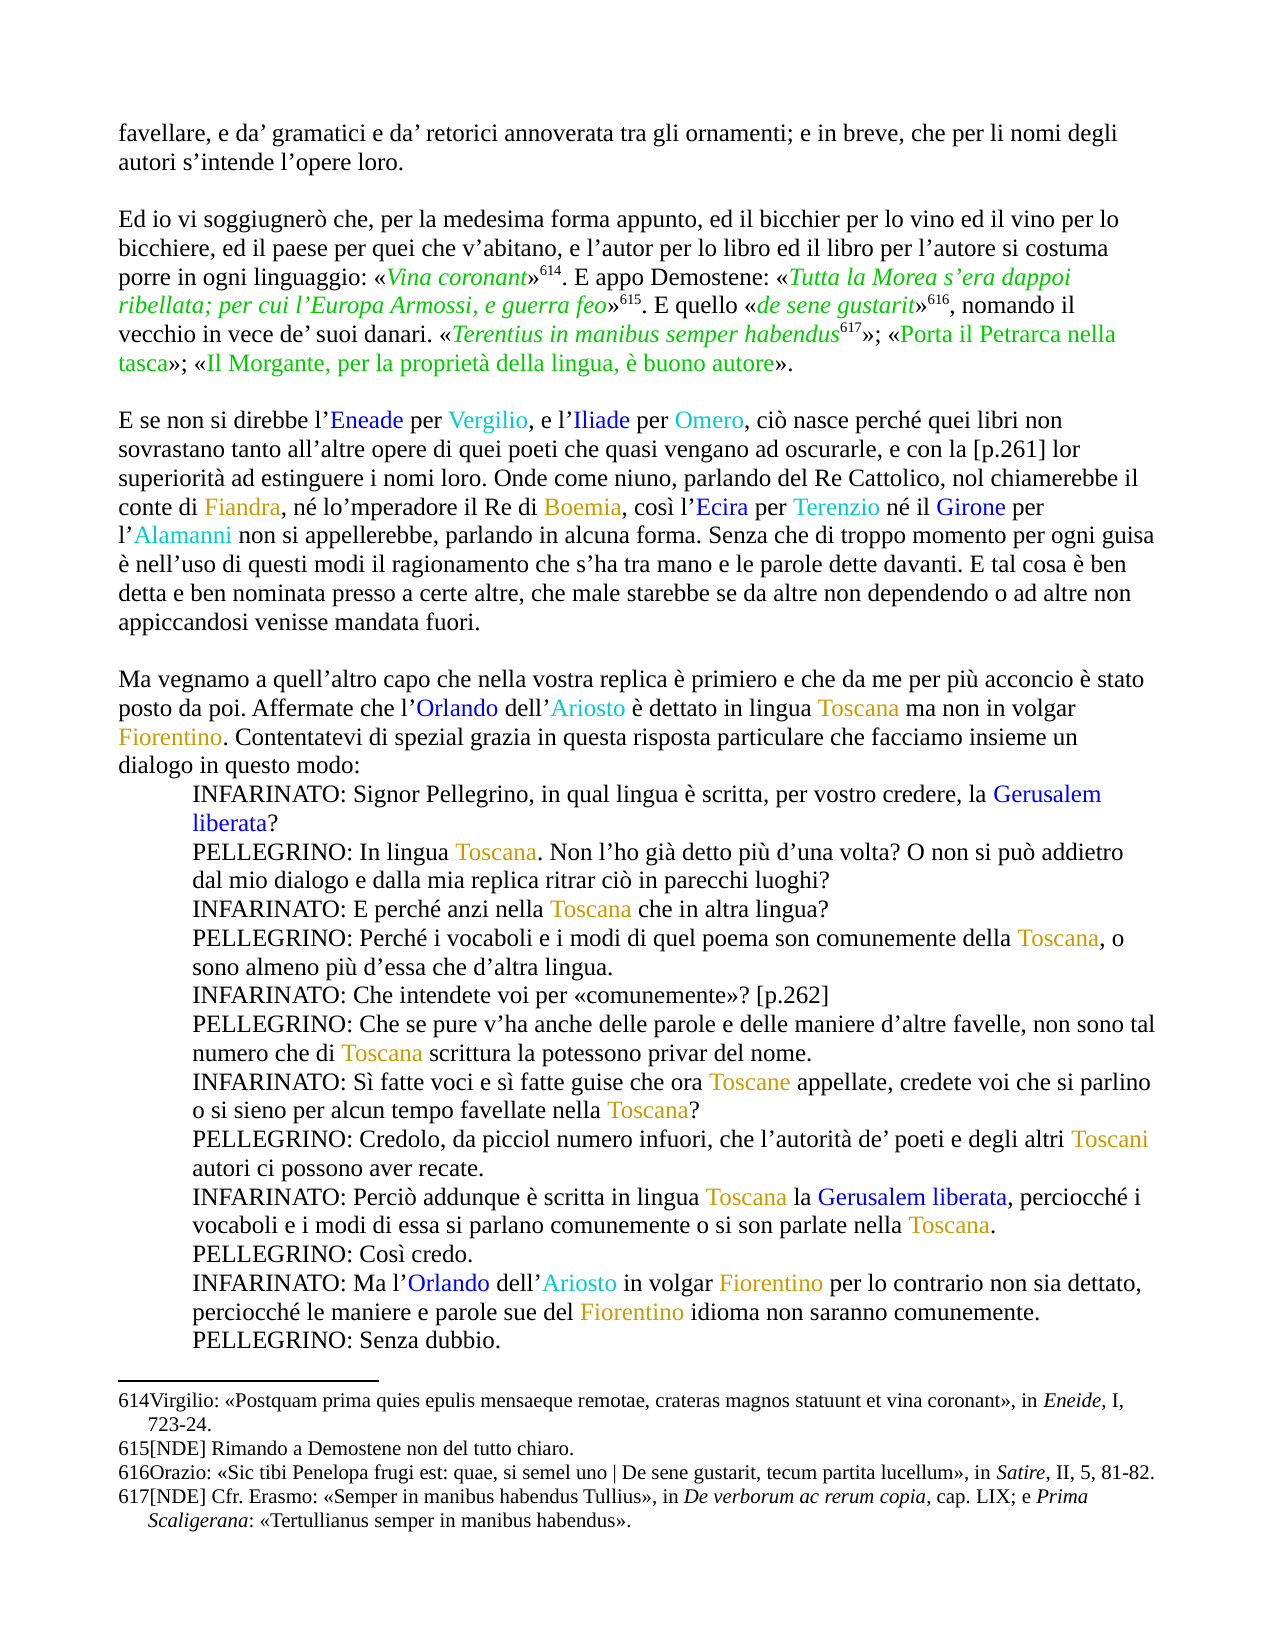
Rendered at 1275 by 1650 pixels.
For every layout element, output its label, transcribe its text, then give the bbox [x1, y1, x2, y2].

text favellare, e da’ gramatici e da’ retorici annoverata tra gli ornamenti; e in breve, che per li nomi degli autori s’intende l’opere loro. [118, 118, 1157, 176]
text PELLEGRINO: Così credo. [192, 1239, 1157, 1268]
text Ma vegnamo a quell’altro capo che nella vostra replica è primiero e che da me per più acconcio è stato posto da poi. Affermate che l’Orlando dell’Ariosto è dettato in lingua Toscana ma non in volgar Fiorentino. Contentatevi di spezial grazia in questa risposta particulare che facciamo insieme un dialogo in questo modo: [118, 664, 1157, 779]
text [NDE] Cfr. Erasmo: «Semper in manibus habendus Tullius», in De verborum ac rerum copia, cap. LIX; e Prima Scaligerana: «Tertullianus semper in manibus habendus». [118, 1484, 1157, 1532]
text Orazio: «Sic tibi Penelopa frugi est: quae, si semel uno | De sene gustarit, tecum partita lucellum», in Satire, II, 5, 81-82. [118, 1460, 1157, 1484]
text Ed io vi soggiugnerò che, per la medesima forma appunto, ed il bicchier per lo vino ed il vino per lo bicchiere, ed il paese per quei che v’abitano, e l’autor per lo libro ed il libro per l’autore si costuma porre in ogni linguaggio: «Vina coronant». E appo Demostene: «Tutta la Morea s’era dappoi ribellata; per cui l’Europa Armossi, e guerra feo». E quello «de sene gustarit», nomando il vecchio in vece de’ suoi danari. «Terentius in manibus semper habendus»; «Porta il Petrarca nella tasca»; «Il Morgante, per la proprietà della lingua, è buono autore». [118, 204, 1157, 377]
text INFARINATO: E perché anzi nella Toscana che in altra lingua? [192, 894, 1157, 923]
text PELLEGRINO: Perché i vocaboli e i modi di quel poema son comunemente della Toscana, o sono almeno più d’essa che d’altra lingua. [192, 923, 1157, 981]
text PELLEGRINO: Credolo, da picciol numero infuori, che l’autorità de’ poeti e degli altri Toscani autori ci possono aver recate. [192, 1124, 1157, 1182]
text INFARINATO: Ma l’Orlando dell’Ariosto in volgar Fiorentino per lo contrario non sia dettato, perciocché le maniere e parole sue del Fiorentino idioma non saranno comunemente. [192, 1268, 1157, 1326]
text E se non si direbbe l’Eneade per Vergilio, e l’Iliade per Omero, ciò nasce perché quei libri non sovrastano tanto all’altre opere di quei poeti che quasi vengano ad oscurarle, e con la [p.261] lor superiorità ad estinguere i nomi loro. Onde come niuno, parlando del Re Cattolico, nol chiamerebbe il conte di Fiandra, né lo’mperadore il Re di Boemia, così l’Ecira per Terenzio né il Girone per l’Alamanni non si appellerebbe, parlando in alcuna forma. Senza che di troppo momento per ogni guisa è nell’uso di questi modi il ragionamento che s’ha tra mano e le parole dette davanti. E tal cosa è ben detta e ben nominata presso a certe altre, che male starebbe se da altre non dependendo o ad altre non appiccandosi venisse mandata fuori. [118, 406, 1157, 636]
text [NDE] Rimando a Demostene non del tutto chiaro. [118, 1436, 1157, 1460]
text INFARINATO: Sì fatte voci e sì fatte guise che ora Toscane appellate, credete voi che si parlino o si sieno per alcun tempo favellate nella Toscana? [192, 1067, 1157, 1124]
text Virgilio: «Postquam prima quies epulis mensaeque remotae, crateras magnos statuunt et vina coronant», in Eneide, I, 723-24. [118, 1387, 1157, 1436]
text PELLEGRINO: In lingua Toscana. Non l’ho già detto più d’una volta? O non si può addietro dal mio dialogo e dalla mia replica ritrar ciò in parecchi luoghi? [192, 837, 1157, 894]
text INFARINATO: Perciò addunque è scritta in lingua Toscana la Gerusalem liberata, perciocché i vocaboli e i modi di essa si parlano comunemente o si son parlate nella Toscana. [192, 1182, 1157, 1239]
text PELLEGRINO: Senza dubbio. [192, 1326, 1157, 1354]
text PELLEGRINO: Che se pure v’ha anche delle parole e delle maniere d’altre favelle, non sono tal numero che di Toscana scrittura la potessono privar del nome. [192, 1009, 1157, 1067]
text INFARINATO: Che intendete voi per «comunemente»? [p.262] [192, 981, 1157, 1009]
text INFARINATO: Signor Pellegrino, in qual lingua è scritta, per vostro credere, la Gerusalem liberata? [192, 779, 1157, 837]
